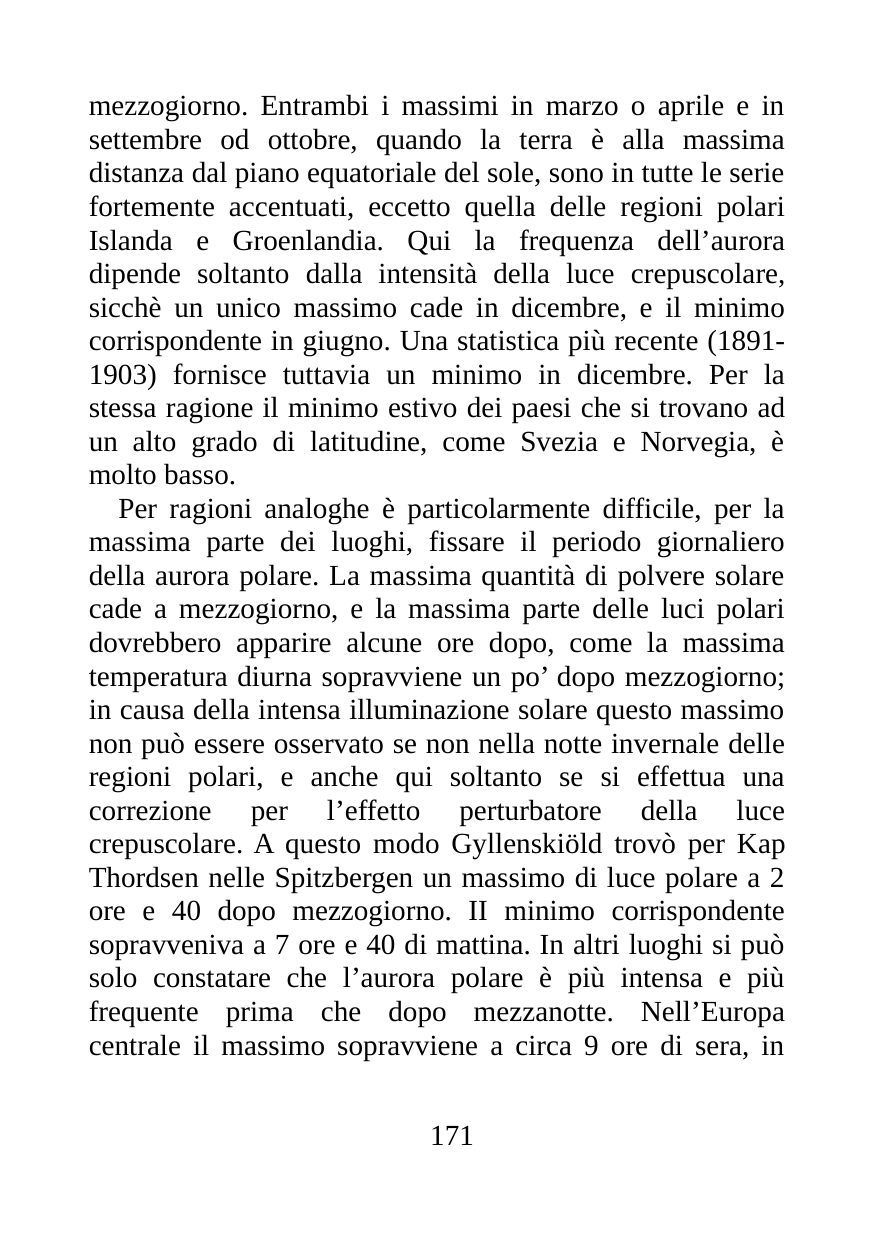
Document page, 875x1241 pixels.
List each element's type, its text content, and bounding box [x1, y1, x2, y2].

text Per ragioni analoghe è particolarmente difficile, per la massima parte dei luoghi, fissare il periodo giornaliero della aurora polare. La massima quantità di polvere solare cade a mezzogiorno, e la massima parte delle luci polari dovrebbero apparire alcune ore dopo, come la massima temperatura diurna sopravviene un po’ dopo mezzogiorno; in causa della intensa illuminazione solare questo massimo non può essere osservato se non nella notte invernale delle regioni polari, e anche qui soltanto se si effettua una correzione per l’effetto perturbatore della luce crepuscolare. A questo modo Gyllenskiöld trovò per Kap Thordsen nelle Spitzbergen un massimo di luce polare a 2 ore e 40 dopo mezzogiorno. II minimo corrispondente sopravveniva a 7 ore e 40 di mattina. In altri luoghi si può solo constatare che l’aurora polare è più intensa e più frequente prima che dopo mezzanotte. Nell’Europa centrale il massimo sopravviene a circa 9 ore di sera, in [88, 491, 786, 1061]
text mezzogiorno. Entrambi i massimi in marzo o aprile e in settembre od ottobre, quando la terra è alla massima distanza dal piano equatoriale del sole, sono in tutte le serie fortemente accentuati, eccetto quella delle regioni polari Islanda e Groenlandia. Qui la frequenza dell’aurora dipende soltanto dalla intensità della luce crepuscolare, sicchè un unico massimo cade in dicembre, e il minimo corrispondente in giugno. Una statistica più recente (1891-1903) fornisce tuttavia un minimo in dicembre. Per la stessa ragione il minimo estivo dei paesi che si trovano ad un alto grado di latitudine, come Svezia e Norvegia, è molto basso. [88, 88, 786, 491]
